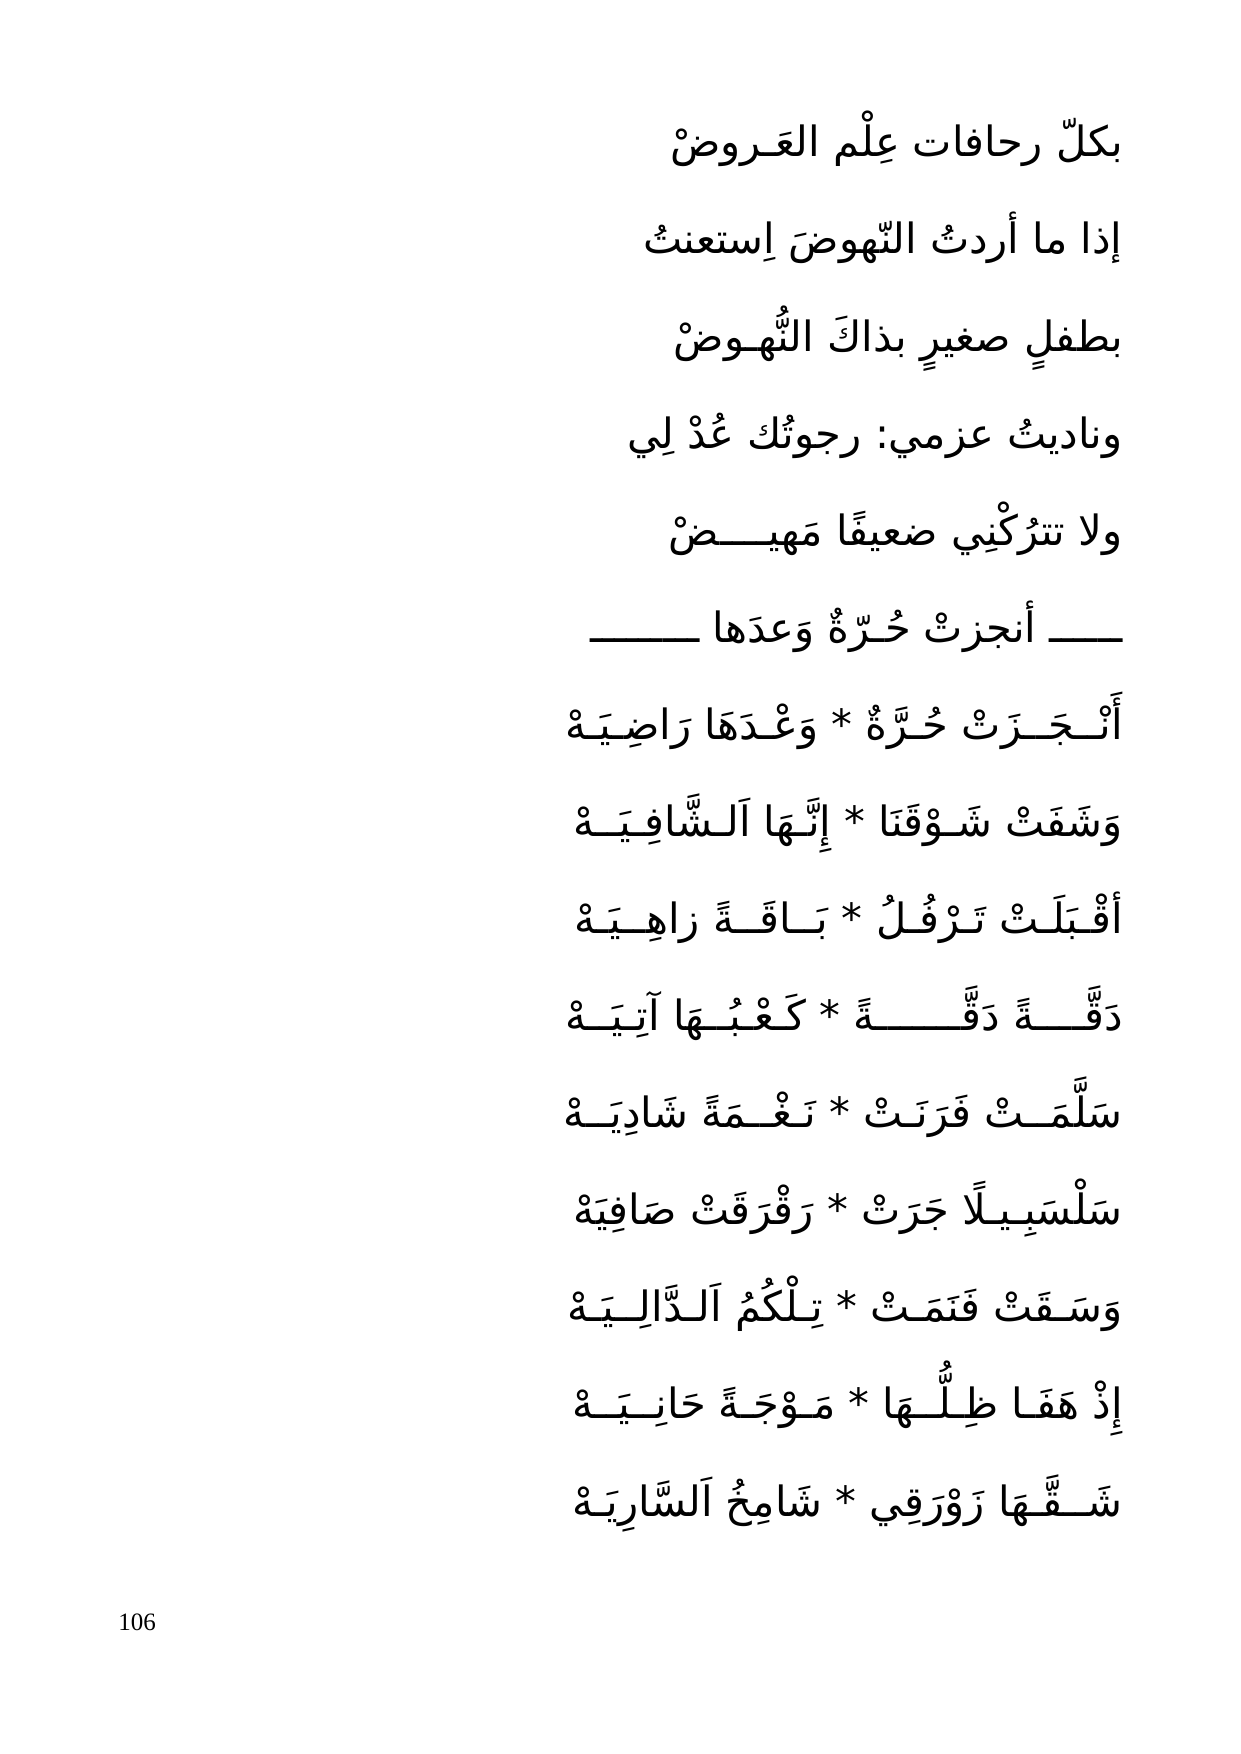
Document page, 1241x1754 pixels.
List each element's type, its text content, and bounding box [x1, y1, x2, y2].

text أقْـبَلَـتْ تَـرْفُـلُ * بَــاقَــةً زاهِــيَـهْ [118, 895, 1122, 943]
text ولا تترُكْنِي ضعيفًا مَهيــــضْ [118, 506, 1122, 555]
text بكلّ رحافات عِلْم العَـروضْ [118, 118, 1122, 167]
text أَنْــجَــزَتْ حُـرَّةٌ * وَعْـدَهَا رَاضِـيَـهْ [118, 701, 1122, 749]
text سَلْسَبِـيـلًا جَرَتْ * رَقْرَقَتْ صَافِيَهْ [118, 1186, 1122, 1234]
text ــــــ أنجزتْ حُـرّةٌ وَعدَها ـــــــــ [118, 603, 1122, 652]
text بطفلٍ صغيرٍ بذاكَ النُّهـوضْ [118, 312, 1122, 361]
text وَشَفَتْ شَـوْقَنَا * إِنَّـهَا اَلـشَّافِـيَــهْ [118, 798, 1122, 846]
text وَسَـقَتْ فَنَمَـتْ * تِـلْكُمُ اَلـدَّالِــيَـهْ [118, 1283, 1122, 1332]
text شَــقَّـهَا زَوْرَقِي * شَامِخُ اَلسَّارِيَـهْ [118, 1477, 1122, 1526]
text إذا ما أردتُ النّهوضَ اِستعنتُ [118, 215, 1122, 264]
text إِذْ هَفَـا ظِـلُّــهَا * مَـوْجَـةً حَانِــيَــهْ [118, 1380, 1122, 1429]
text دَقَّــــةً دَقَّـــــــةً * كَـعْـبُــهَا آتِـيَــهْ [118, 992, 1122, 1040]
text سَلَّمَــتْ فَرَنَـتْ * نَـغْــمَةً شَادِيَــهْ [118, 1089, 1122, 1137]
text وناديتُ عزمي: رجوتُك عُدْ لِي [118, 409, 1122, 458]
